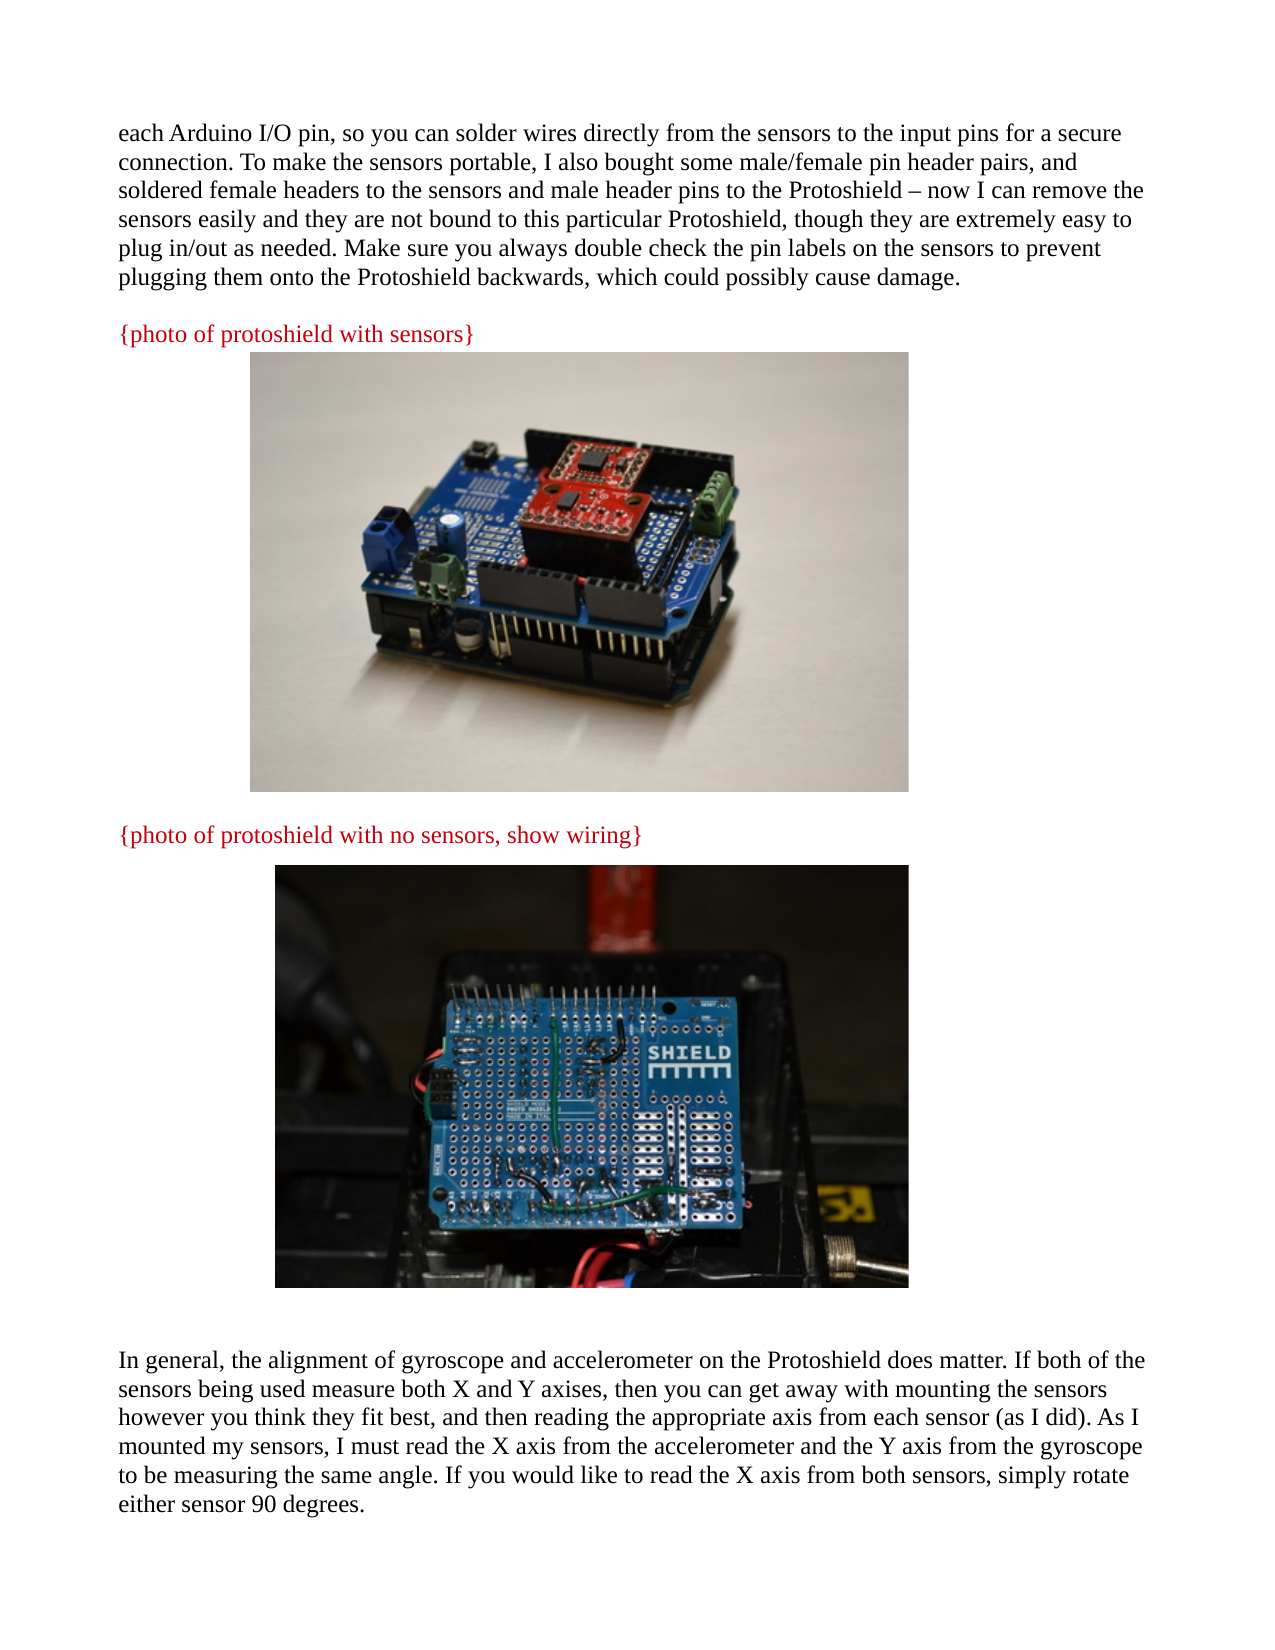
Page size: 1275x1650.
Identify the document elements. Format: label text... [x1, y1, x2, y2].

picture [275, 865, 909, 1288]
text {photo of protoshield with sensors} [118, 319, 1157, 348]
text each Arduino I/O pin, so you can solder wires directly from the sensors to the input pins for a secure connection. To make the sensors portable, I also bought some male/female pin header pairs, and soldered female headers to the sensors and male header pins to the Protoshield – now I can remove the sensors easily and they are not bound to this particular Protoshield, though they are extremely easy to plug in/out as needed. Make sure you always double check the pin labels on the sensors to prevent plugging them onto the Protoshield backwards, which could possibly cause damage. [118, 118, 1157, 291]
text {photo of protoshield with no sensors, show wiring} [118, 821, 1157, 849]
text In general, the alignment of gyroscope and accelerometer on the Protoshield does matter. If both of the sensors being used measure both X and Y axises, then you can get away with mounting the sensors however you think they fit best, and then reading the appropriate axis from each sensor (as I did). As I mounted my sensors, I must read the X axis from the accelerometer and the Y axis from the gyroscope to be measuring the same angle. If you would like to read the X axis from both sensors, simply rotate either sensor 90 degrees. [118, 1345, 1157, 1517]
picture [250, 352, 909, 792]
